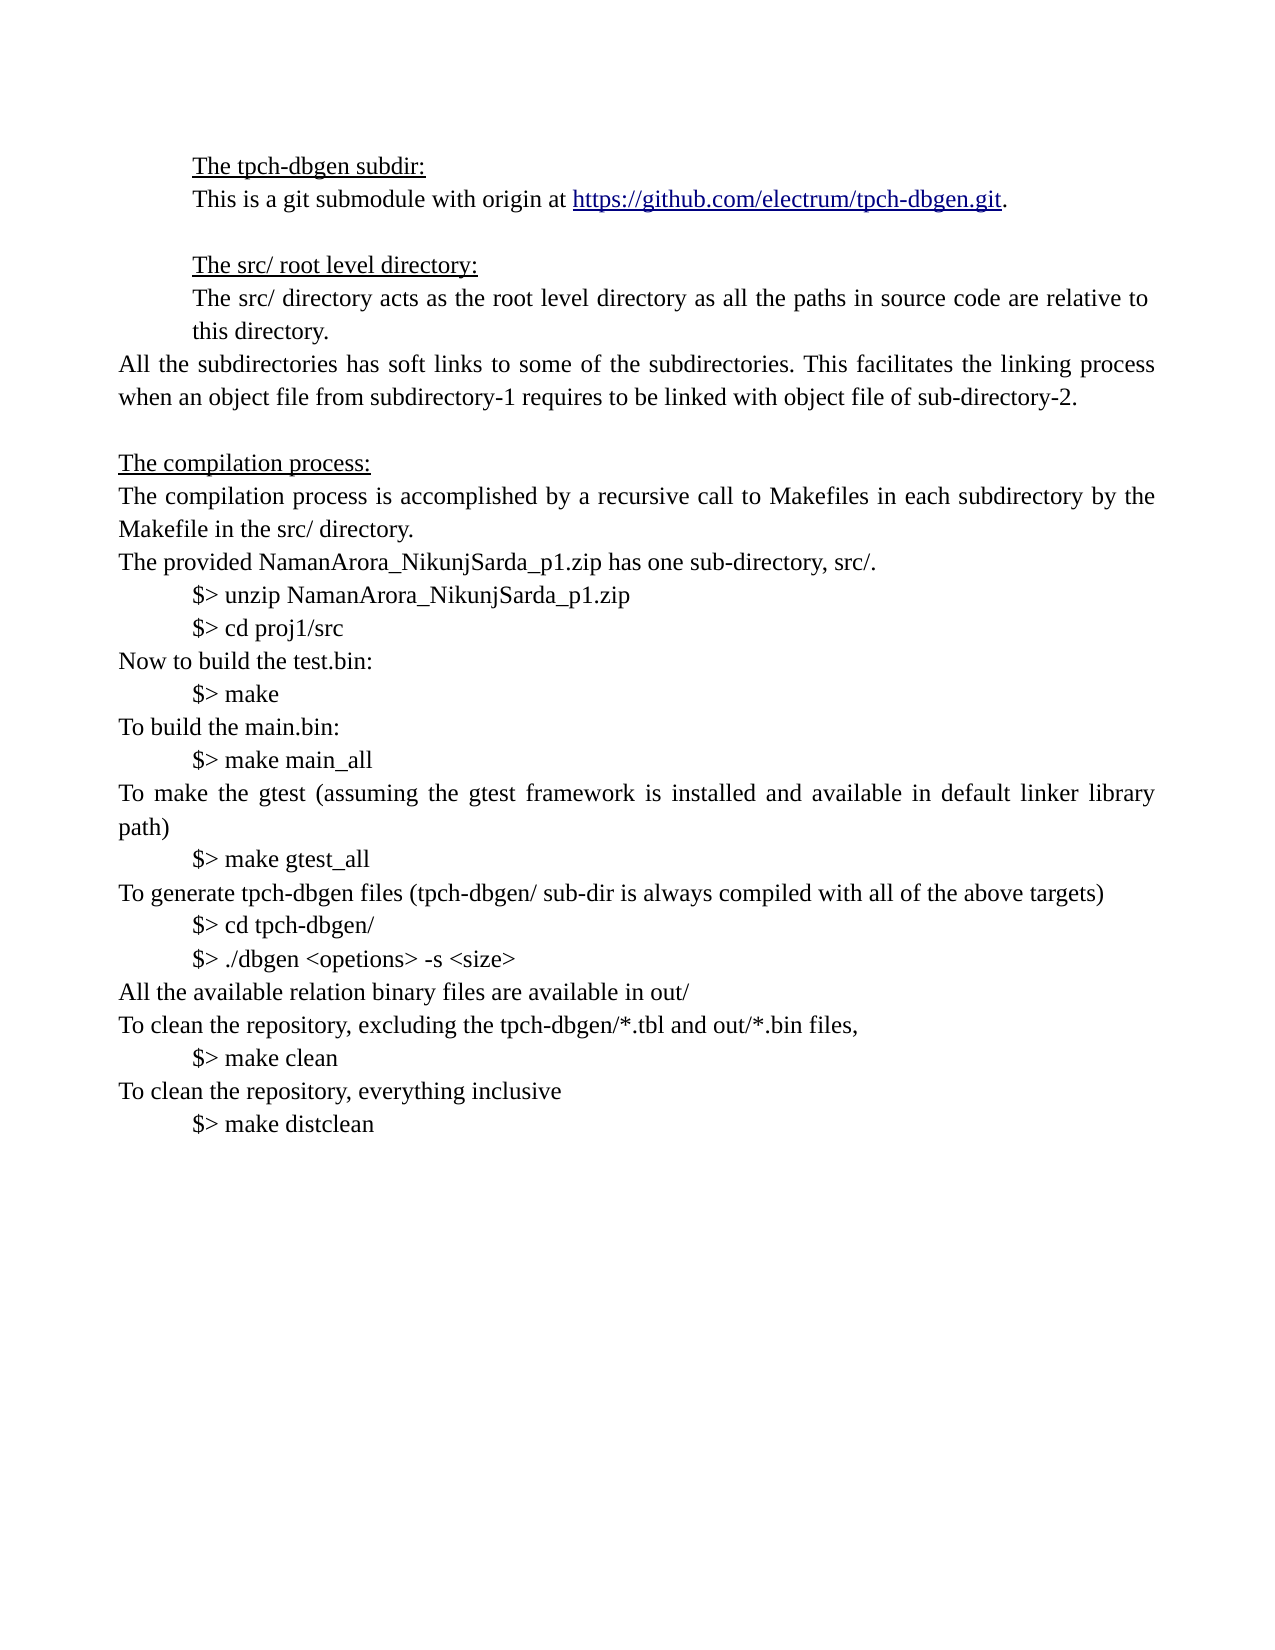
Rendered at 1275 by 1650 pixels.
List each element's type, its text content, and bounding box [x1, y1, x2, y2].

text To build the main.bin: [118, 712, 1157, 741]
text The src/ directory acts as the root level directory as all the paths in source code are relative to this directory. [118, 283, 1157, 345]
text $> make gtest_all [118, 844, 1157, 873]
text $> unzip NamanArora_NikunjSarda_p1.zip [118, 580, 1157, 609]
text All the subdirectories has soft links to some of the subdirectories. This facilitates the linking process when an object file from subdirectory-1 requires to be linked with object file of sub-directory-2. [118, 349, 1157, 411]
text To clean the repository, everything inclusive [118, 1076, 1157, 1104]
text The tpch-dbgen subdir: [118, 151, 1157, 180]
text To make the gtest (assuming the gtest framework is installed and available in default linker library path) [118, 778, 1157, 840]
text To generate tpch-dbgen files (tpch-dbgen/ sub-dir is always compiled with all of the above targets) [118, 878, 1157, 906]
text $> make distclean [118, 1109, 1157, 1137]
text This is a git submodule with origin at https://github.com/electrum/tpch-dbgen.git. [118, 184, 1157, 213]
text $> make [118, 679, 1157, 708]
text The compilation process is accomplished by a recursive call to Makefiles in each subdirectory by the Makefile in the src/ directory. [118, 481, 1157, 543]
text The compilation process: [118, 448, 1157, 477]
text $> cd proj1/src [118, 613, 1157, 642]
text The provided NamanArora_NikunjSarda_p1.zip has one sub-directory, src/. [118, 547, 1157, 576]
text $> cd tpch-dbgen/ [118, 911, 1157, 939]
text Now to build the test.bin: [118, 646, 1157, 675]
text $> ./dbgen <opetions> -s <size> [118, 944, 1157, 972]
text The src/ root level directory: [118, 250, 1157, 279]
text To clean the repository, excluding the tpch-dbgen/*.tbl and out/*.bin files, [118, 1010, 1157, 1038]
text $> make clean [118, 1043, 1157, 1071]
text All the available relation binary files are available in out/ [118, 977, 1157, 1005]
text $> make main_all [118, 746, 1157, 774]
